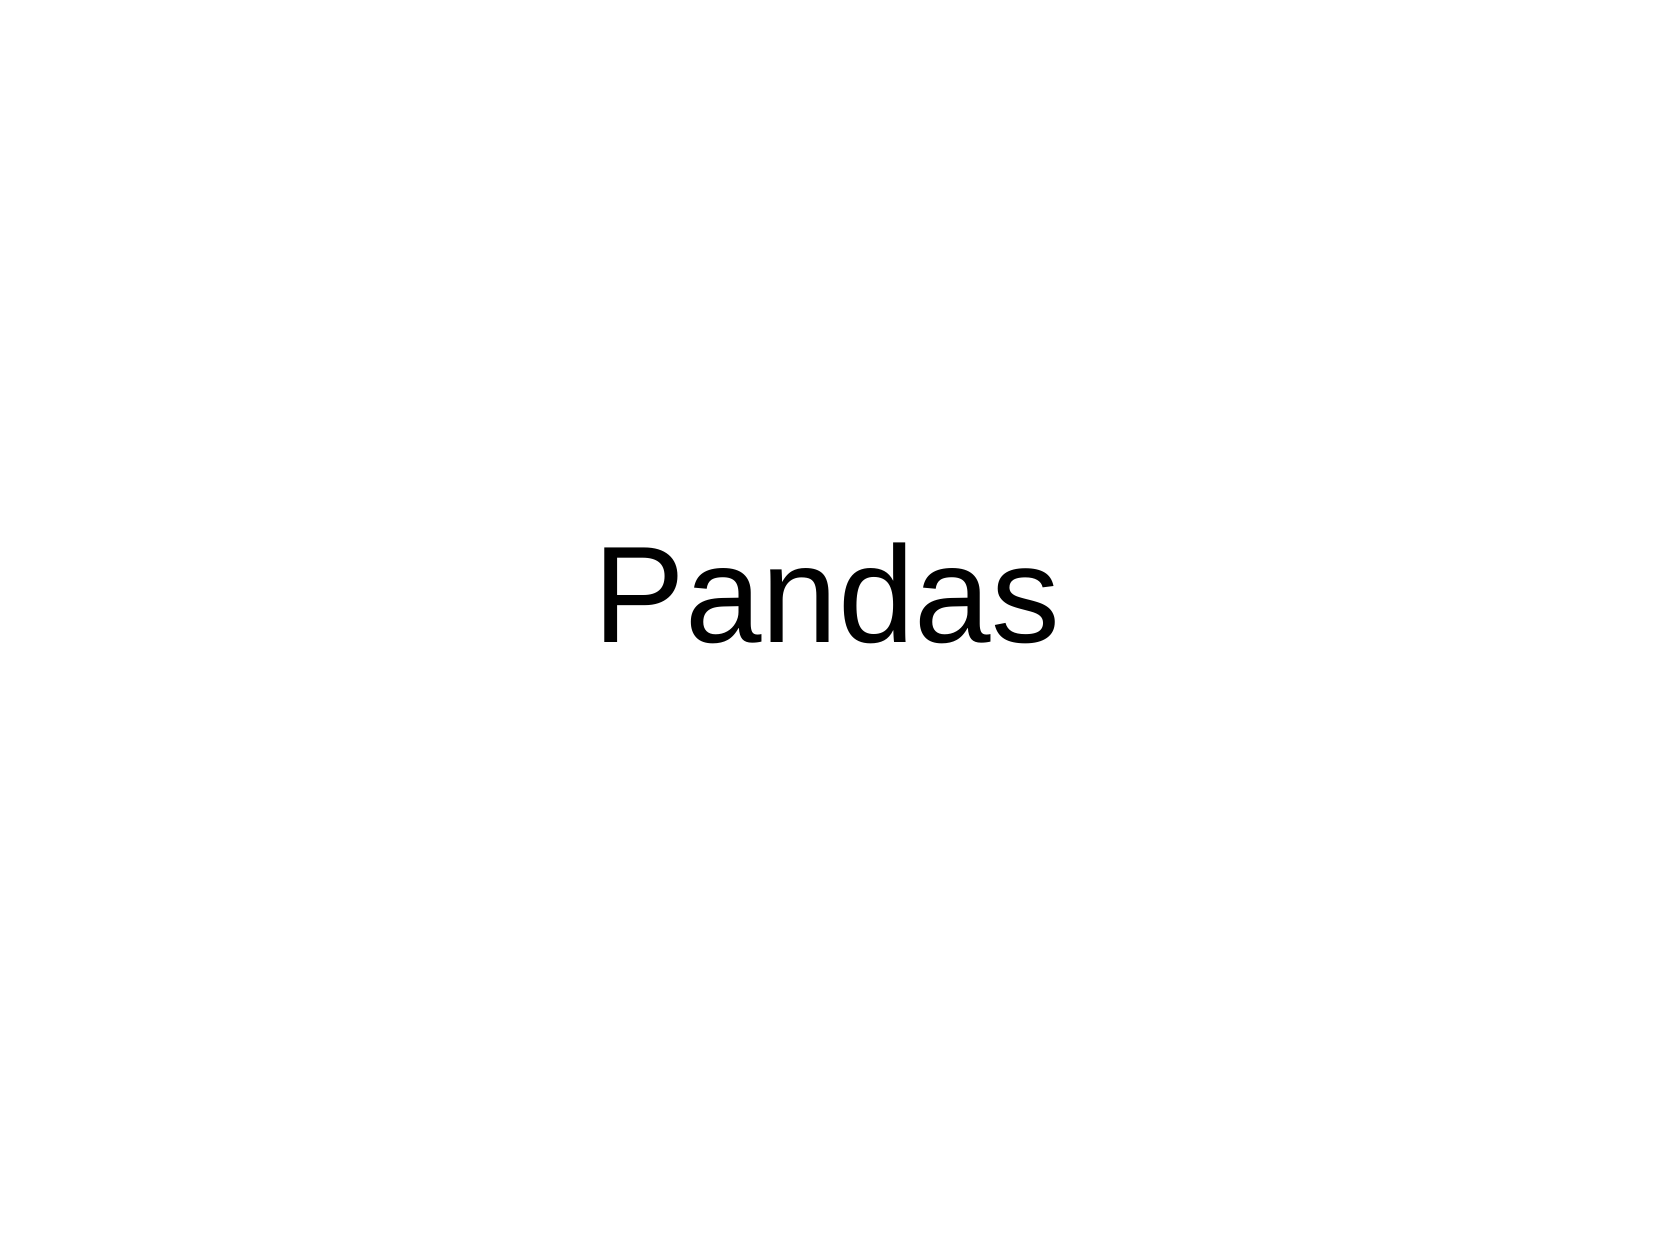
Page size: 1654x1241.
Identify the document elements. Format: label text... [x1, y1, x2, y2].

subtitle Pandas [82, 114, 1571, 1075]
